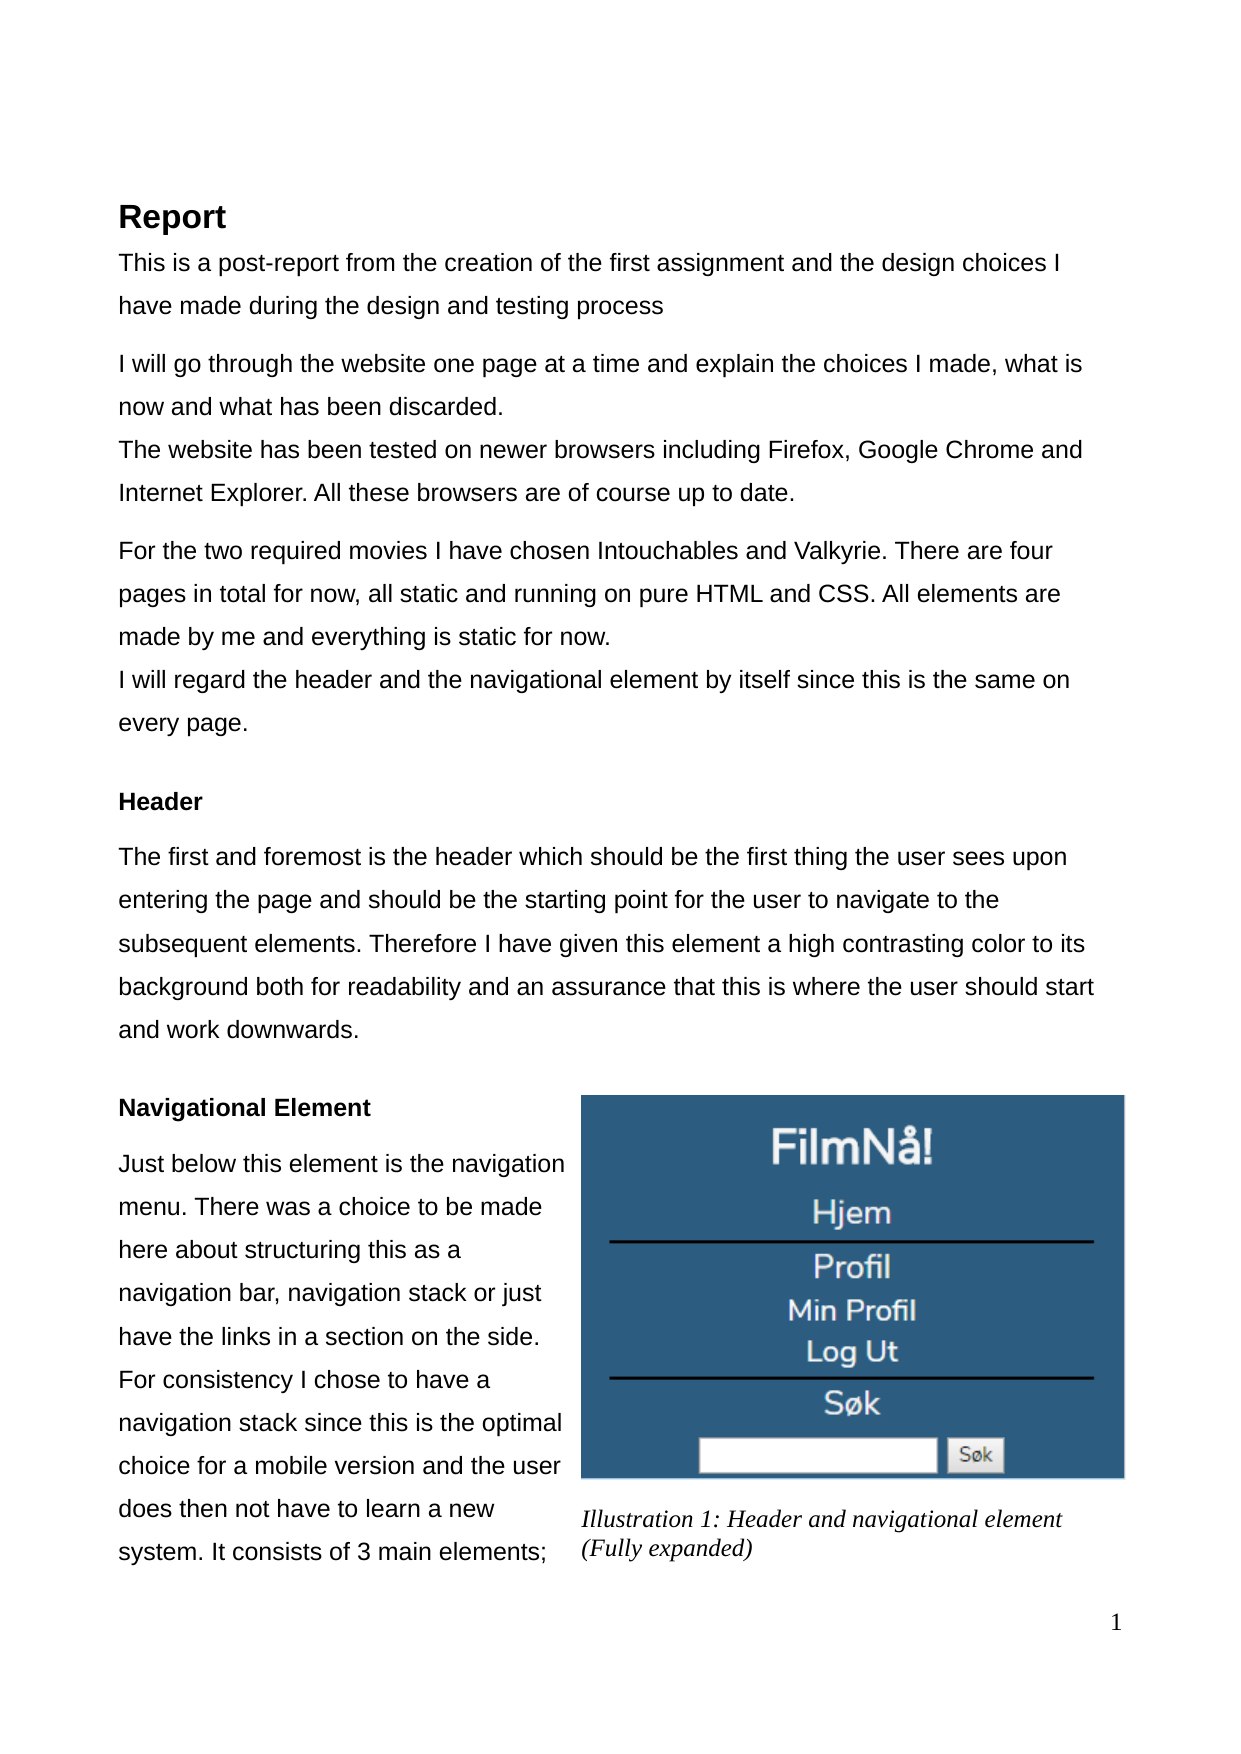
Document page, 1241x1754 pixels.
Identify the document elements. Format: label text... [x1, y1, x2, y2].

text The first and foremost is the header which should be the first thing the user sees upon entering the page and should be the starting point for the user to navigate to the subsequent elements. Therefore I have given this element a high contrasting color to its background both for readability and an assurance that this is where the user should start and work downwards. [118, 842, 1122, 1044]
picture [581, 1095, 1126, 1480]
subtitle Report [118, 197, 1122, 235]
text For the two required movies I have chosen Intouchables and Valkyrie. There are four pages in total for now, all static and running on pure HTML and CSS. All elements are made by me and everything is static for now. I will regard the header and the navigational element by itself since this is the same on every page. [118, 536, 1122, 737]
subtitle Navigational Element [118, 1083, 1126, 1122]
subtitle Header [118, 787, 1122, 816]
text Just below this element is the navigation menu. There was a choice to be made here about structuring this as a navigation bar, navigation stack or just have the links in a section on the side. For consistency I chose to have a navigation stack since this is the optimal choice for a mobile version and the user does then not have to learn a new system. It consists of 3 main elements; [118, 1149, 1122, 1566]
text I will go through the website one page at a time and explain the choices I made, what is now and what has been discarded. The website has been tested on newer browsers including Firefox, Google Chrome and Internet Explorer. All these browsers are of course up to date. [118, 349, 1122, 507]
text Illustration 1: Header and navigational element (Fully expanded) [581, 1480, 1126, 1562]
text This is a post-report from the creation of the first assignment and the design choices I have made during the design and testing process [118, 248, 1122, 320]
